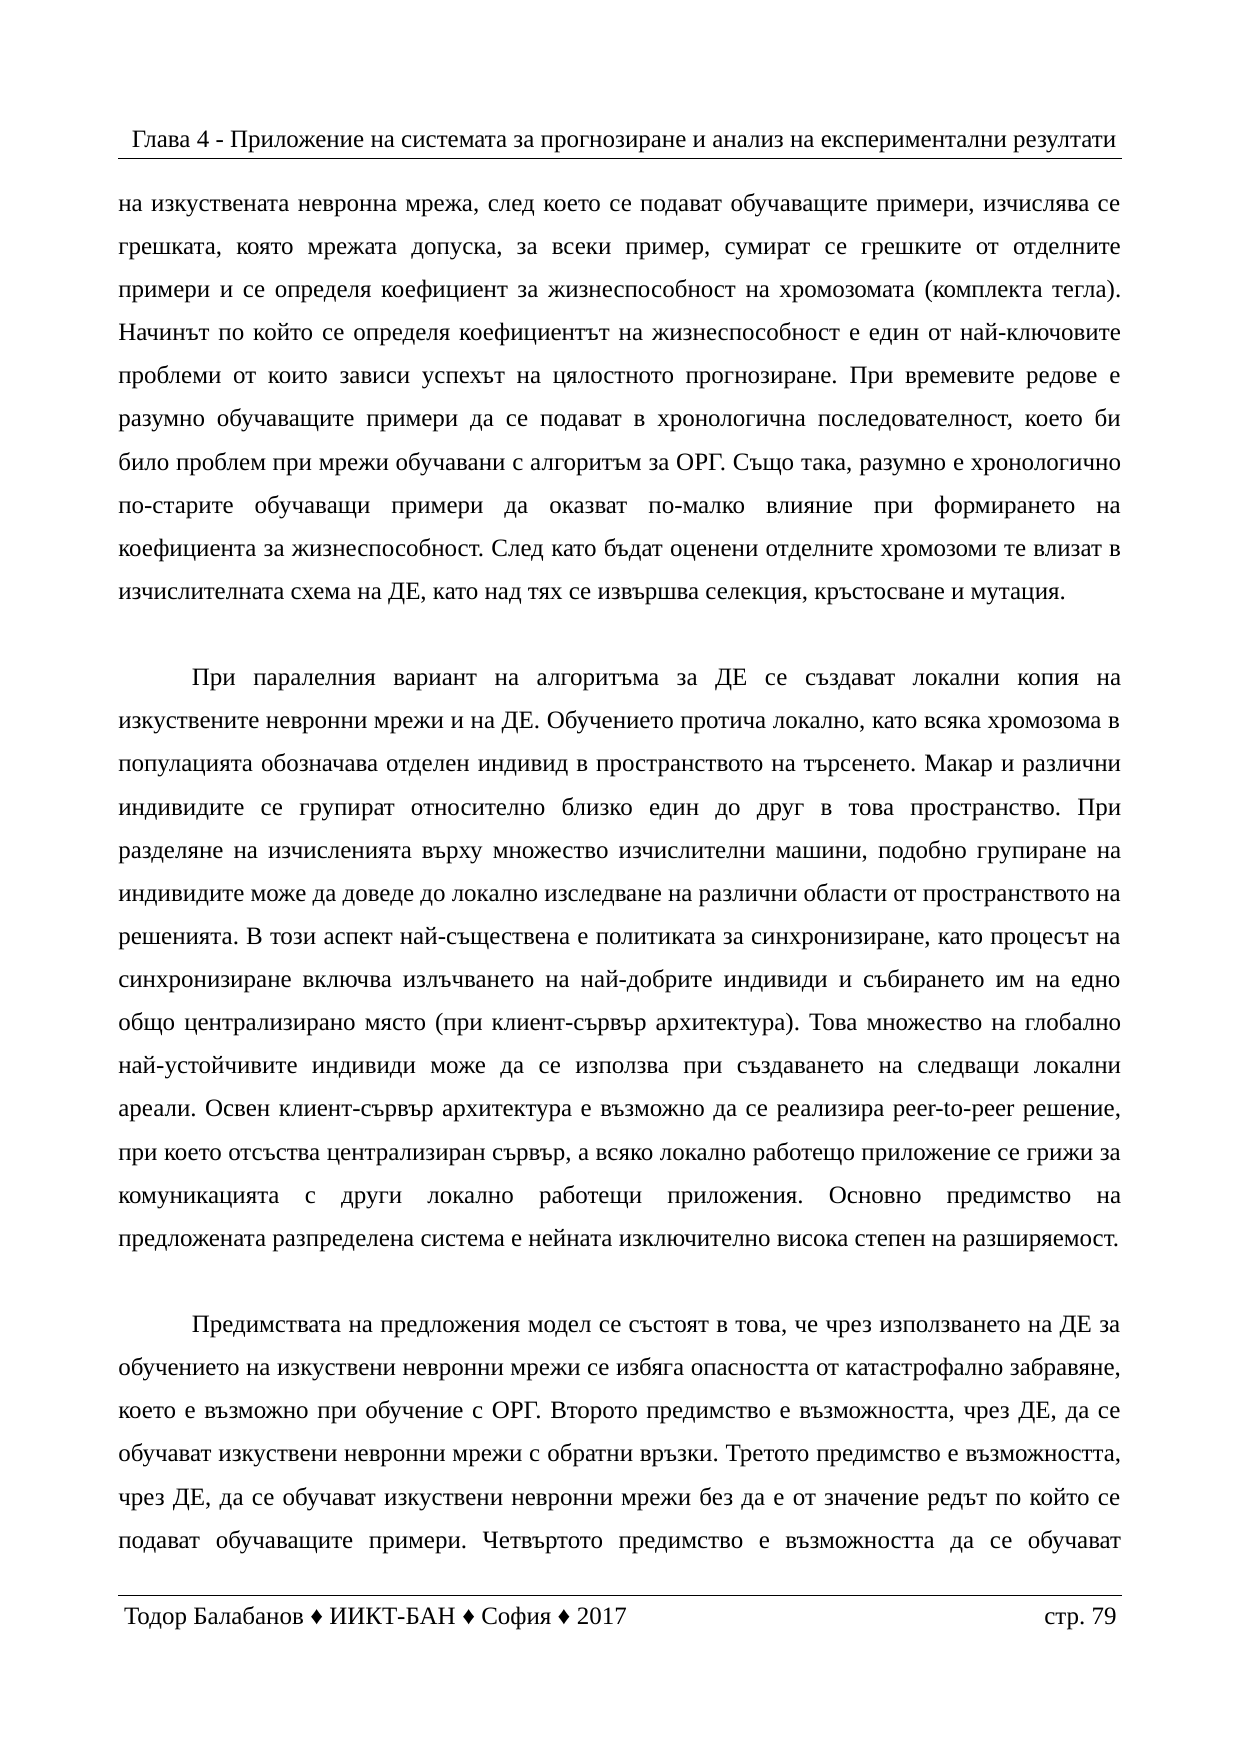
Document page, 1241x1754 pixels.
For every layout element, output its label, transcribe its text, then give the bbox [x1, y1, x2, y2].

text При паралелния вариант на алгоритъма за ДЕ се създават локални копия на изкуствените невронни мрежи и на ДЕ. Обучението протича локално, като всяка хромозома в популацията обозначава отделен индивид в пространството на търсенето. Макар и различни индивидите се групират относително близко един до друг в това пространство. При разделяне на изчисленията върху множество изчислителни машини, подобно групиране на индивидите може да доведе до локално изследване на различни области от пространството на решенията. В този аспект най-съществена е политиката за синхронизиране, като процесът на синхронизиране включва излъчването на най-добрите индивиди и събирането им на едно общо централизирано място (при клиент-сървър архитектура). Това множество на глобално най-устойчивите индивиди може да се използва при създаването на следващи локални ареали. Освен клиент-сървър архитектура е възможно да се реализира peer-to-peer решение, при което отсъства централизиран сървър, а всяко локално работещо приложение се грижи за комуникацията с други локално работещи приложения. Основно предимство на предложената разпределена система е нейната изключително висока степен на разширяемост. [118, 662, 1122, 1252]
text на изкуствената невронна мрежа, след което се подават обучаващите примери, изчислява се грешката, която мрежата допуска, за всеки пример, сумират се грешките от отделните примери и се определя коефициент за жизнеспособност на хромозомата (комплекта тегла). Начинът по който се определя коефициентът на жизнеспособност е един от най-ключовите проблеми от които зависи успехът на цялостното прогнозиране. При времевите редове е разумно обучаващите примери да се подават в хронологична последователност, което би било проблем при мрежи обучавани с алгоритъм за ОРГ. Също така, разумно е хронологично по-старите обучаващи примери да оказват по-малко влияние при формирането на коефициента за жизнеспособност. След като бъдат оценени отделните хромозоми те влизат в изчислителната схема на ДЕ, като над тях се извършва селекция, кръстосване и мутация. [118, 188, 1122, 605]
text Предимствата на предложения модел се състоят в това, че чрез използването на ДЕ за обучението на изкуствени невронни мрежи се избяга опасността от катастрофално забравяне, което е възможно при обучение с ОРГ. Второто предимство е възможността, чрез ДЕ, да се обучават изкуствени невронни мрежи с обратни връзки. Третото предимство е възможността, чрез ДЕ, да се обучават изкуствени невронни мрежи без да е от значение редът по който се подават обучаващите примери. Четвъртото предимство е възможността да се обучават [118, 1309, 1122, 1553]
